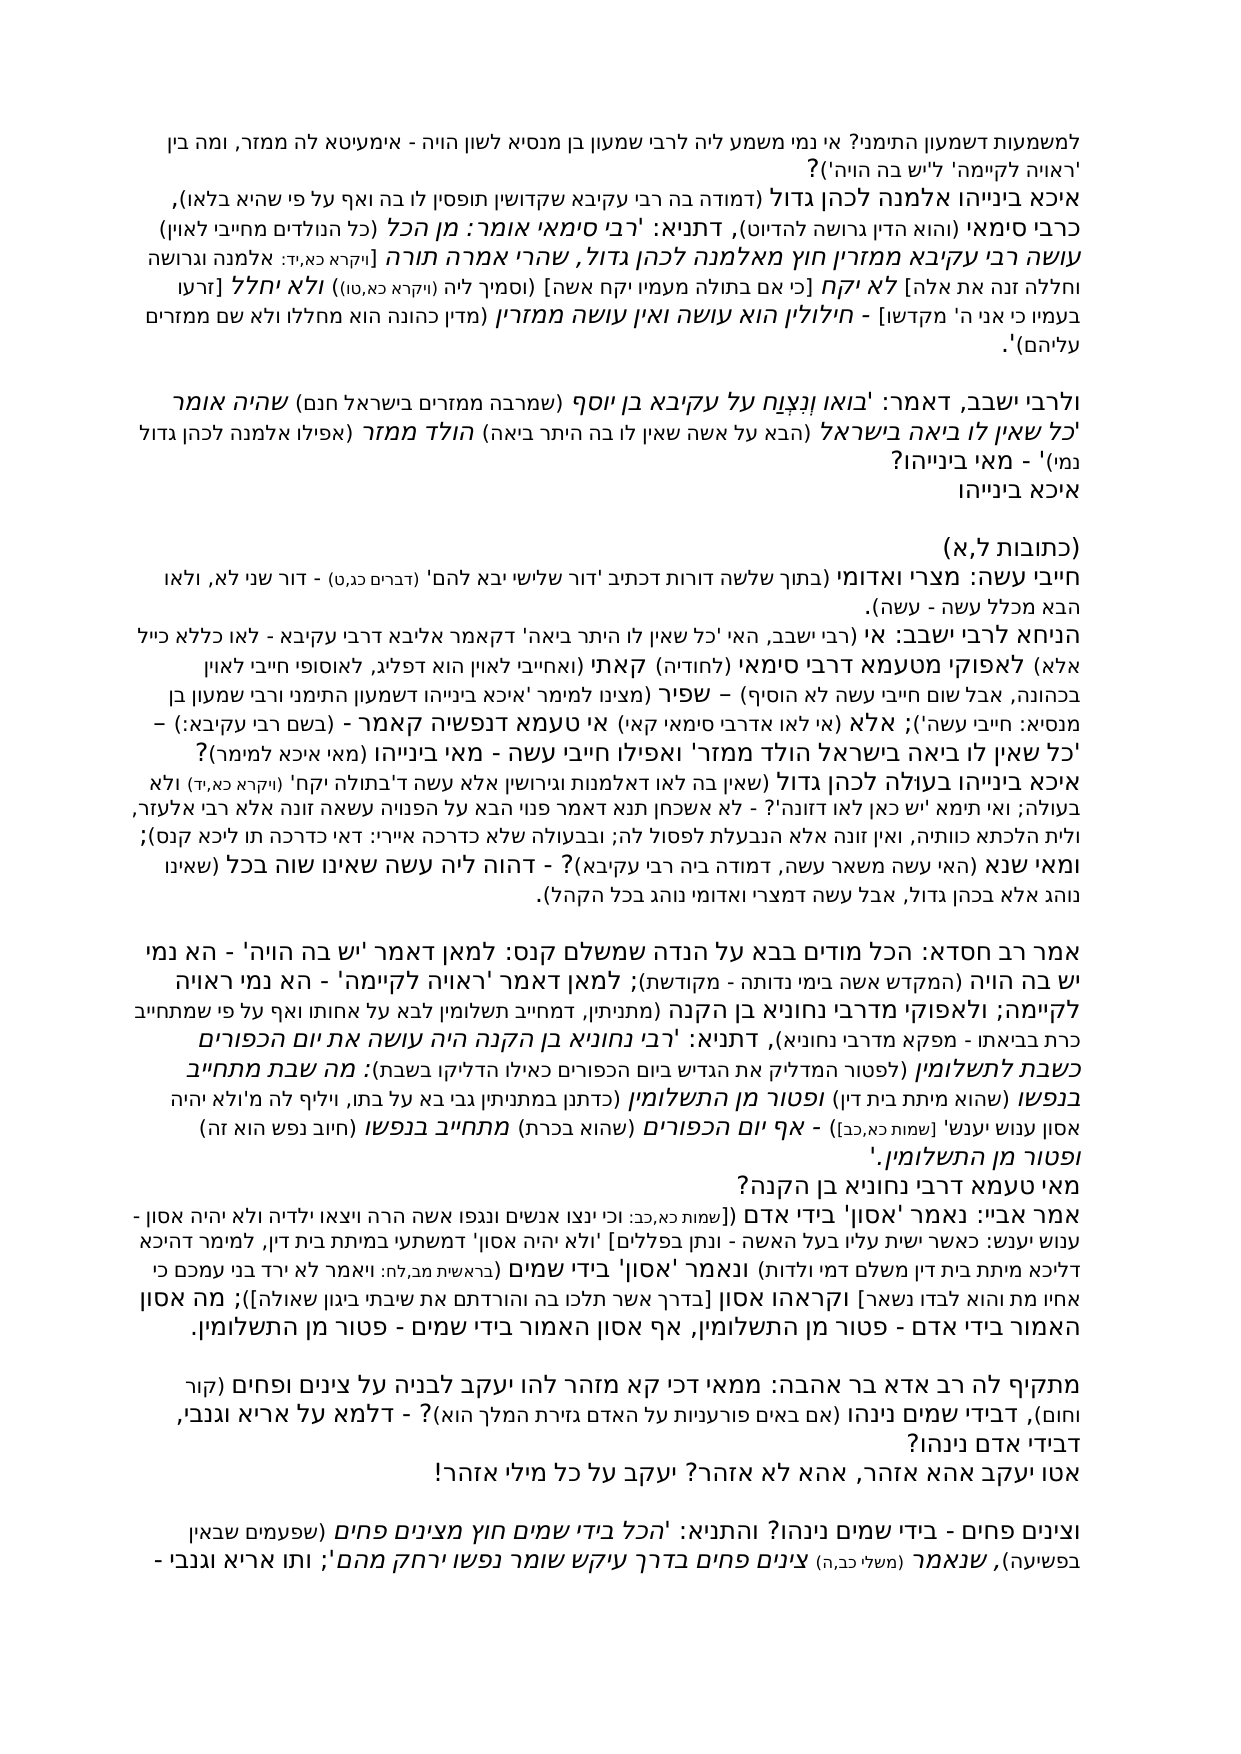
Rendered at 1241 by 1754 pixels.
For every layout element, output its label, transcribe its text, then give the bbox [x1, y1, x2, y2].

text מתקיף לה רב אדא בר אהבה: ממאי דכי קא מזהר להו יעקב לבניה על צינים ופחים (קור וחום), דבידי שמים נינהו (אם באים פורעניות על האדם גזירת המלך הוא)? - דלמא על אריא וגנבי, דבידי אדם נינהו? [130, 1370, 1081, 1458]
text איכא בינייהו אלמנה לכהן גדול (דמודה בה רבי עקיבא שקדושין תופסין לו בה ואף על פי שהיא בלאו), כרבי סימאי (והוא הדין גרושה להדיוט), דתניא: 'רבי סימאי אומר: מן הכל (כל הנולדים מחייבי לאוין) עושה רבי עקיבא ממזרין חוץ מאלמנה לכהן גדול, שהרי אמרה תורה [ויקרא כא,יד: אלמנה וגרושה וחללה זנה את אלה] לא יקח [כי אם בתולה מעמיו יקח אשה] (וסמיך ליה (ויקרא כא,טו)) ולא יחלל [זרעו בעמיו כי אני ה' מקדשו] - חילולין הוא עושה ואין עושה ממזרין (מדין כהונה הוא מחללו ולא שם ממזרים עליהם)'. [130, 183, 1081, 359]
text מאי טעמא דרבי נחוניא בן הקנה? [130, 1171, 1081, 1200]
text למשמעות דשמעון התימני? אי נמי משמע ליה לרבי שמעון בן מנסיא לשון הויה - אימעיטא לה ממזר, ומה בין 'ראויה לקיימה' ל'יש בה הויה')? [130, 130, 1081, 183]
text חייבי עשה: מצרי ואדומי (בתוך שלשה דורות דכתיב 'דור שלישי יבא להם' (דברים כג,ט) - דור שני לא, ולאו הבא מכלל עשה - עשה). [130, 562, 1081, 621]
text הניחא לרבי ישבב: אי (רבי ישבב, האי 'כל שאין לו היתר ביאה' דקאמר אליבא דרבי עקיבא - לאו כללא כייל אלא) לאפוקי מטעמא דרבי סימאי (לחודיה) קאתי (ואחייבי לאוין הוא דפליג, לאוסופי חייבי לאוין בכהונה, אבל שום חייבי עשה לא הוסיף) – שפיר (מצינו למימר 'איכא בינייהו דשמעון התימני ורבי שמעון בן מנסיא: חייבי עשה'); אלא (אי לאו אדרבי סימאי קאי) אי טעמא דנפשיה קאמר - (בשם רבי עקיבא:) – 'כל שאין לו ביאה בישראל הולד ממזר' ואפילו חייבי עשה - מאי בינייהו (מאי איכא למימר)? [130, 621, 1081, 767]
text אמר אביי: נאמר 'אסון' בידי אדם ([שמות כא,כב: וכי ינצו אנשים ונגפו אשה הרה ויצאו ילדיה ולא יהיה אסון - ענוש יענש: כאשר ישית עליו בעל האשה - ונתן בפללים] 'ולא יהיה אסון' דמשתעי במיתת בית דין, למימר דהיכא דליכא מיתת בית דין משלם דמי ולדות) ונאמר 'אסון' בידי שמים (בראשית מב,לח: ויאמר לא ירד בני עמכם כי אחיו מת והוא לבדו נשאר] וקראהו אסון [בדרך אשר תלכו בה והורדתם את שיבתי ביגון שאולה]); מה אסון האמור בידי אדם - פטור מן התשלומין, אף אסון האמור בידי שמים - פטור מן התשלומין. [130, 1200, 1081, 1341]
text וצינים פחים - בידי שמים נינהו? והתניא: 'הכל בידי שמים חוץ מצינים פחים (שפעמים שבאין בפשיעה), שנאמר (משלי כב,ה) צינים פחים בדרך עיקש שומר נפשו ירחק מהם'; ותו אריא וגנבי [130, 1516, 1081, 1574]
text ולרבי ישבב, דאמר: 'בואו וְנִצְוַח על עקיבא בן יוסף (שמרבה ממזרים בישראל חנם) שהיה אומר 'כל שאין לו ביאה בישראל (הבא על אשה שאין לו בה היתר ביאה) הולד ממזר (אפילו אלמנה לכהן גדול נמי)' - מאי בינייהו? [130, 388, 1081, 475]
text איכא בינייהו [130, 475, 1081, 504]
text אמר רב חסדא: הכל מודים בבא על הנדה שמשלם קנס: למאן דאמר 'יש בה הויה' - הא נמי יש בה הויה (המקדש אשה בימי נדותה - מקודשת); למאן דאמר 'ראויה לקיימה' - הא נמי ראויה לקיימה; ולאפוקי מדרבי נחוניא בן הקנה (מתניתין, דמחייב תשלומין לבא על אחותו ואף על פי שמתחייב כרת בביאתו - מפקא מדרבי נחוניא), דתניא: 'רבי נחוניא בן הקנה היה עושה את יום הכפורים כשבת לתשלומין (לפטור המדליק את הגדיש ביום הכפורים כאילו הדליקו בשבת): מה שבת מתחייב בנפשו (שהוא מיתת בית דין) ופטור מן התשלומין (כדתנן במתניתין גבי בא על בתו, ויליף לה מ'ולא יהיה אסון ענוש יענש' [שמות כא,כב]) - אף יום הכפורים (שהוא בכרת) מתחייב בנפשו (חיוב נפש הוא זה) ופטור מן התשלומין.' [130, 937, 1081, 1171]
text אטו יעקב אהא אזהר, אהא לא אזהר? יעקב על כל מילי אזהר! [130, 1458, 1081, 1487]
text איכא בינייהו בעוּלה לכהן גדול (שאין בה לאו דאלמנות וגירושין אלא עשה ד'בתולה יקח' (ויקרא כא,יד) ולא בעולה; ואי תימא 'יש כאן לאו דזונה'? - לא אשכחן תנא דאמר פנוי הבא על הפנויה עשאה זונה אלא רבי אלעזר, ולית הלכתא כוותיה, ואין זונה אלא הנבעלת לפסול לה; ובבעולה שלא כדרכה איירי: דאי כדרכה תו ליכא קנס); ומאי שנא (האי עשה משאר עשה, דמודה ביה רבי עקיבא)? - דהוה ליה עשה שאינו שוה בכל (שאינו נוהג אלא בכהן גדול, אבל עשה דמצרי ואדומי נוהג בכל הקהל). [130, 767, 1081, 908]
text (כתובות ל,א) [130, 533, 1081, 562]
